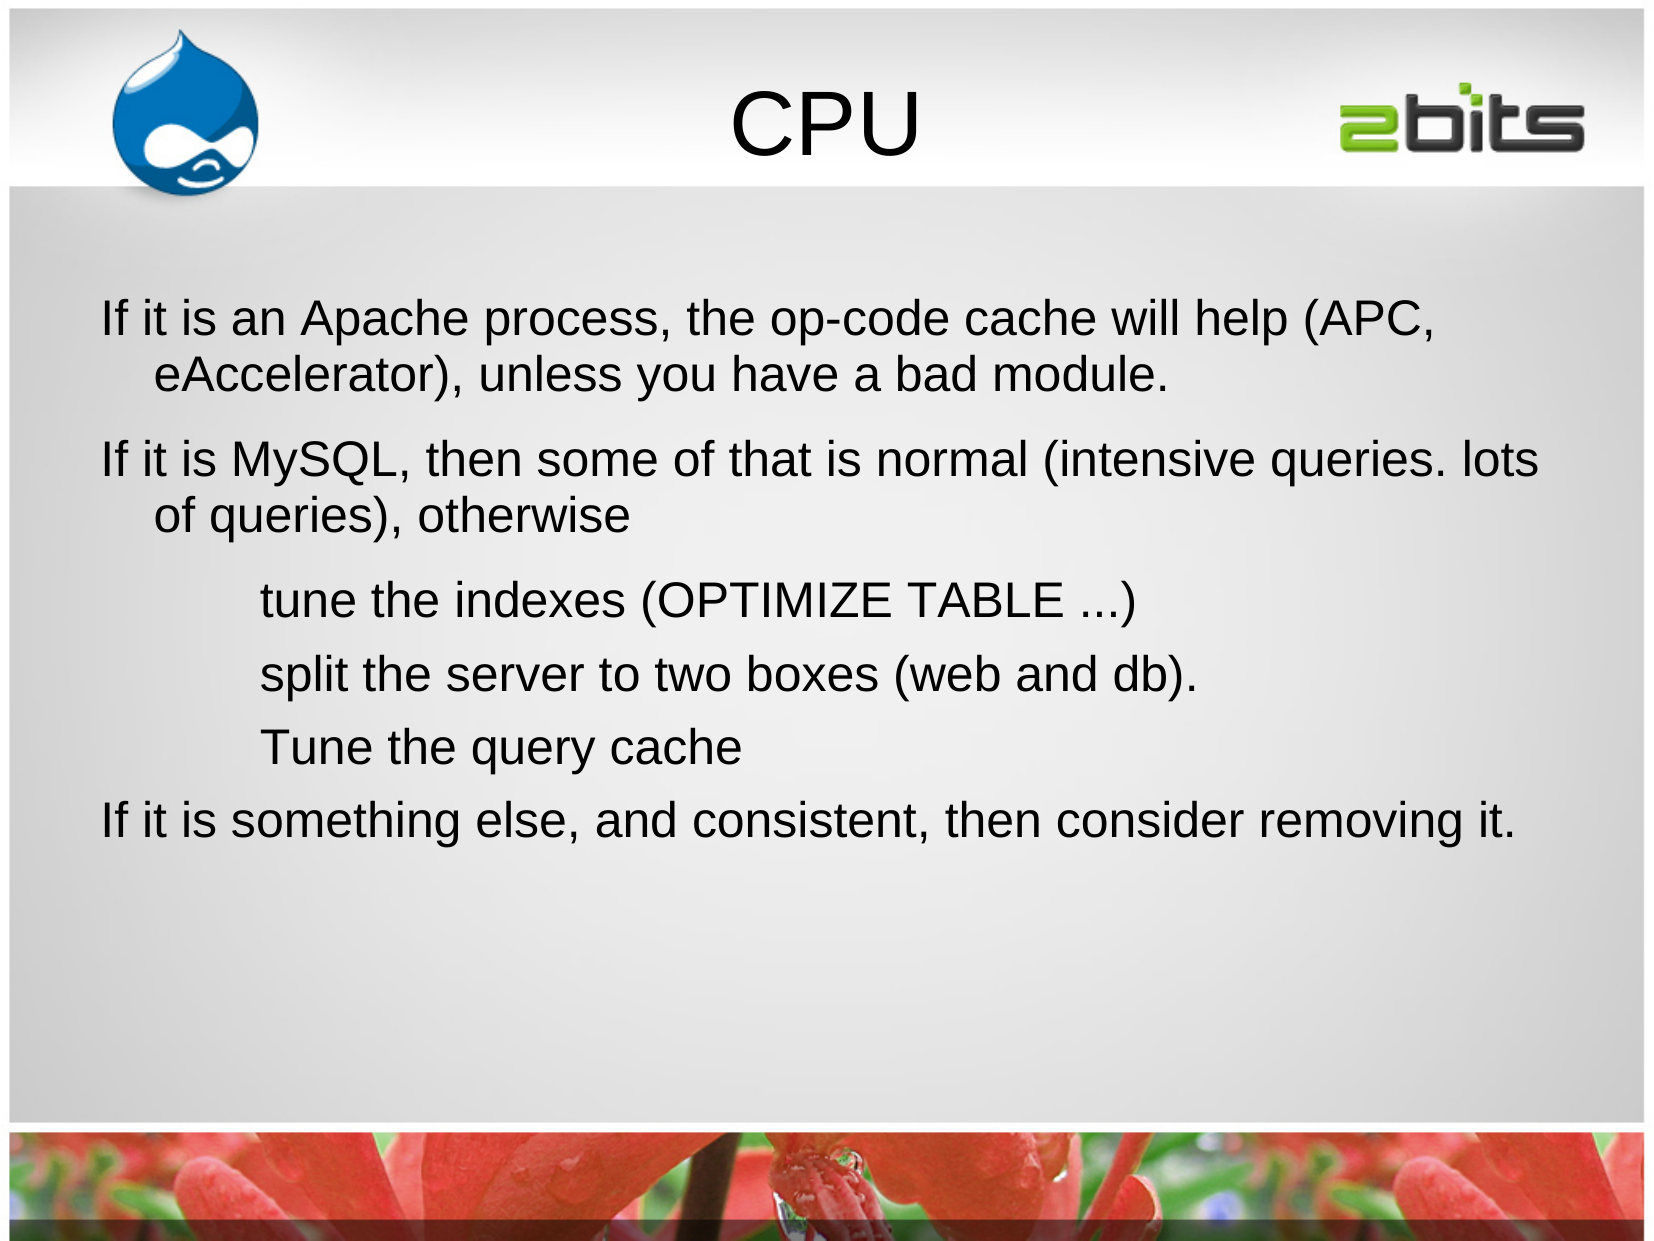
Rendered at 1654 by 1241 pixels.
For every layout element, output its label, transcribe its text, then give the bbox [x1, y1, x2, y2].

picture [0, 0, 1654, 1241]
title CPU [82, 27, 1571, 220]
list If it is an Apache process, the op-code cache will help (APC, eAccelerator), unless you have a bad module. If it is MySQL, then some of that is normal (intensive queries. lots of queries), otherwise tune the indexes (OPTIMIZE TABLE ...) split the server to two boxes (web and db). Tune the query cache If it is something else, and consistent, then consider removing it. [82, 290, 1571, 1094]
